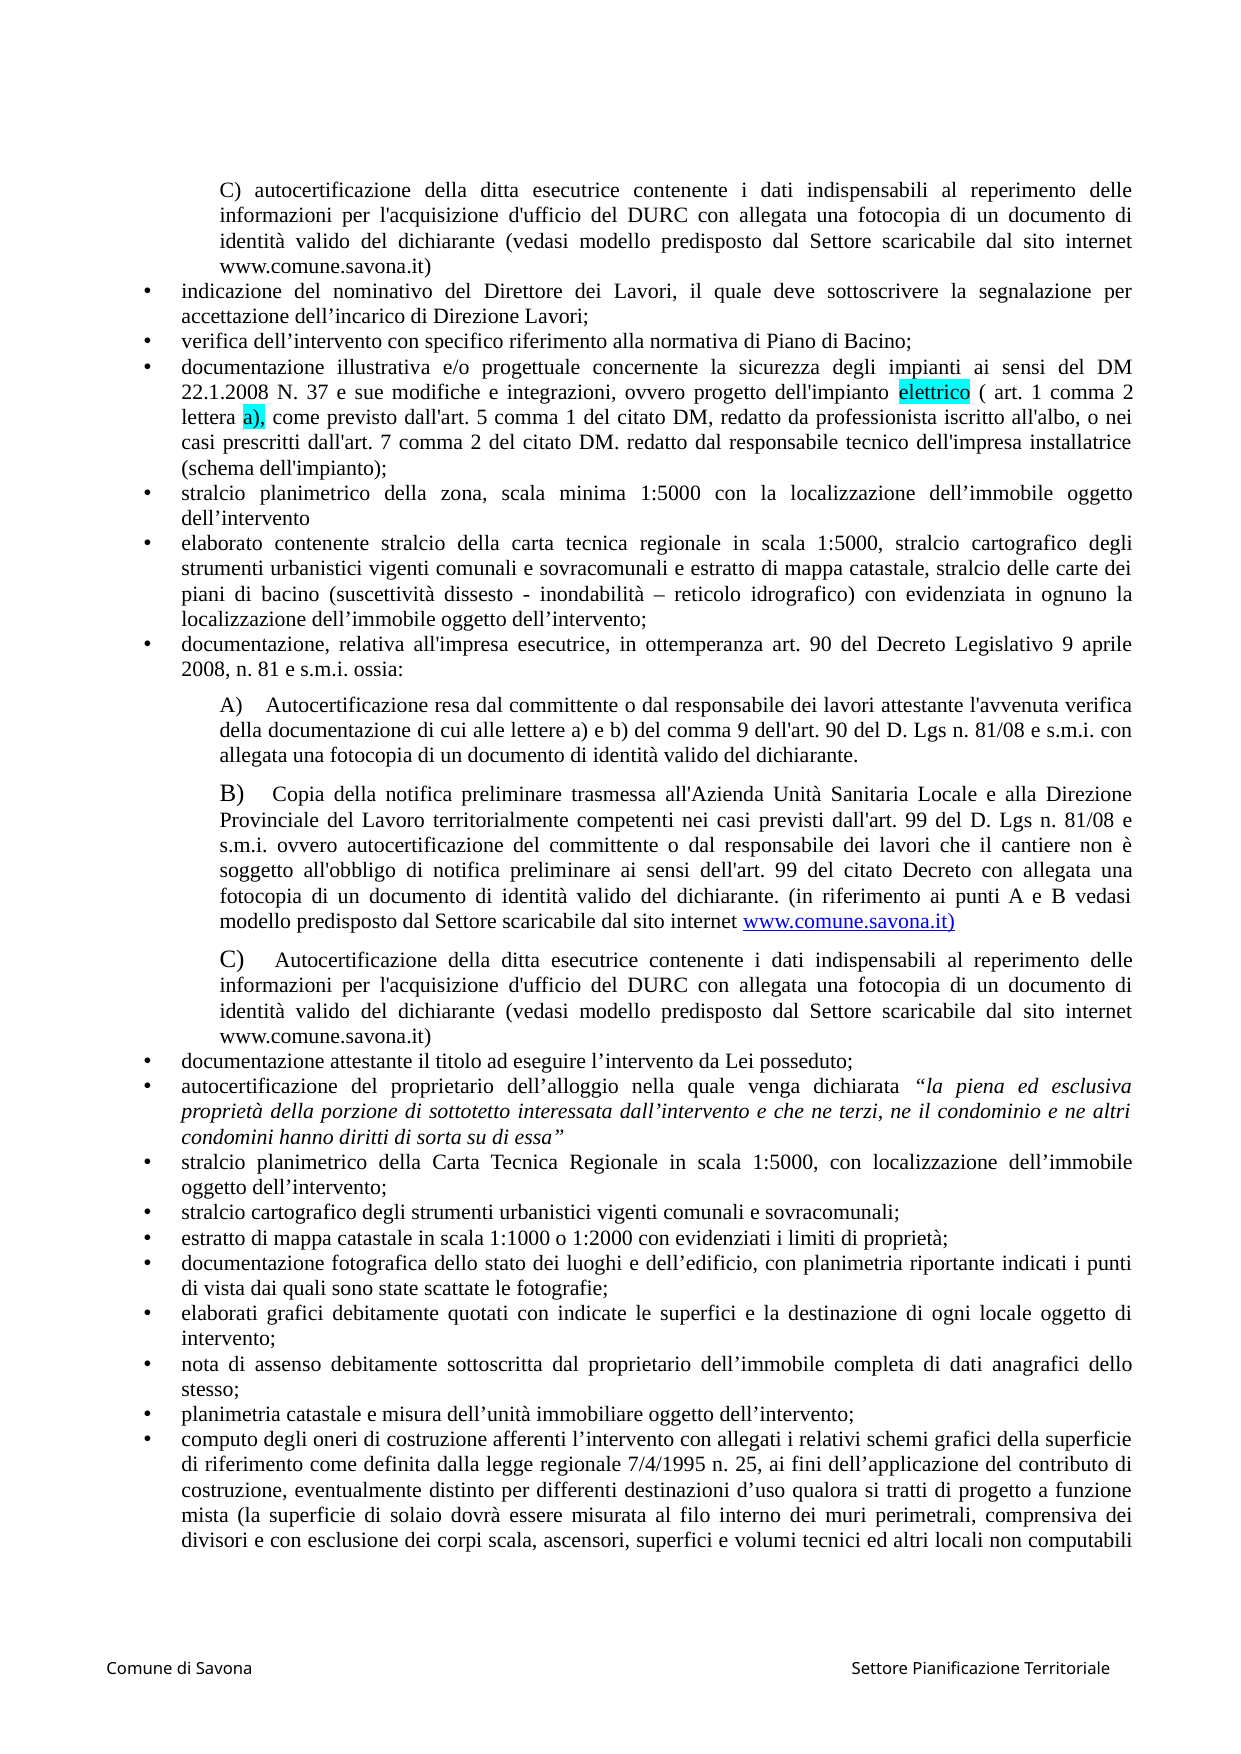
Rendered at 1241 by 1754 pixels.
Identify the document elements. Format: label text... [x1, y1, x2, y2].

list elaborati grafici debitamente quotati con indicate le superfici e la destinazione di ogni locale oggetto di intervento; [144, 1300, 1134, 1351]
list nota di assenso debitamente sottoscritta dal proprietario dell’immobile completa di dati anagrafici dello stesso; [144, 1351, 1134, 1401]
list stralcio planimetrico della zona, scala minima 1:5000 con la localizzazione dell’immobile oggetto dell’intervento [144, 480, 1134, 530]
list verifica dell’intervento con specifico riferimento alla normativa di Piano di Bacino; [144, 328, 1134, 354]
list documentazione illustrativa e/o progettuale concernente la sicurezza degli impianti ai sensi del DM 22.1.2008 N. 37 e sue modifiche e integrazioni, ovvero progetto dell'impianto elettrico ( art. 1 comma 2 lettera a), come previsto dall'art. 5 comma 1 del citato DM, redatto da professionista iscritto all'albo, o nei casi prescritti dall'art. 7 comma 2 del citato DM. redatto dal responsabile tecnico dell'impresa installatrice (schema dell'impianto); [144, 354, 1134, 480]
text C) autocertificazione della ditta esecutrice contenente i dati indispensabili al reperimento delle informazioni per l'acquisizione d'ufficio del DURC con allegata una fotocopia di un documento di identità valido del dichiarante (vedasi modello predisposto dal Settore scaricabile dal sito internet www.comune.savona.it) [219, 177, 1134, 278]
list stralcio cartografico degli strumenti urbanistici vigenti comunali e sovracomunali; [144, 1199, 1134, 1224]
list stralcio planimetrico della Carta Tecnica Regionale in scala 1:5000, con localizzazione dell’immobile oggetto dell’intervento; [144, 1149, 1134, 1199]
list Autocertificazione resa dal committente o dal responsabile dei lavori attestante l'avvenuta verifica della documentazione di cui alle lettere a) e b) del comma 9 dell'art. 90 del D. Lgs n. 81/08 e s.m.i. con allegata una fotocopia di un documento di identità valido del dichiarante. [219, 692, 1134, 768]
list indicazione del nominativo del Direttore dei Lavori, il quale deve sottoscrivere la segnalazione per accettazione dell’incarico di Direzione Lavori; [144, 278, 1134, 328]
list estratto di mappa catastale in scala 1:1000 o 1:2000 con evidenziati i limiti di proprietà; [144, 1224, 1134, 1250]
list elaborato contenente stralcio della carta tecnica regionale in scala 1:5000, stralcio cartografico degli strumenti urbanistici vigenti comunali e sovracomunali e estratto di mappa catastale, stralcio delle carte dei piani di bacino (suscettività dissesto - inondabilità – reticolo idrografico) con evidenziata in ognuno la localizzazione dell’immobile oggetto dell’intervento; [144, 530, 1134, 631]
list Autocertificazione della ditta esecutrice contenente i dati indispensabili al reperimento delle informazioni per l'acquisizione d'ufficio del DURC con allegata una fotocopia di un documento di identità valido del dichiarante (vedasi modello predisposto dal Settore scaricabile dal sito internet www.comune.savona.it) [219, 944, 1134, 1048]
list planimetria catastale e misura dell’unità immobiliare oggetto dell’intervento; [144, 1401, 1134, 1426]
list documentazione attestante il titolo ad eseguire l’intervento da Lei posseduto; [144, 1048, 1134, 1073]
list autocertificazione del proprietario dell’alloggio nella quale venga dichiarata “la piena ed esclusiva proprietà della porzione di sottotetto interessata dall’intervento e che ne terzi, ne il condominio e ne altri condomini hanno diritti di sorta su di essa” [144, 1073, 1134, 1149]
list documentazione fotografica dello stato dei luoghi e dell’edificio, con planimetria riportante indicati i punti di vista dai quali sono state scattate le fotografie; [144, 1250, 1134, 1300]
list Copia della notifica preliminare trasmessa all'Azienda Unità Sanitaria Locale e alla Direzione Provinciale del Lavoro territorialmente competenti nei casi previsti dall'art. 99 del D. Lgs n. 81/08 e s.m.i. ovvero autocertificazione del committente o dal responsabile dei lavori che il cantiere non è soggetto all'obbligo di notifica preliminare ai sensi dell'art. 99 del citato Decreto con allegata una fotocopia di un documento di identità valido del dichiarante. (in riferimento ai punti A e B vedasi modello predisposto dal Settore scaricabile dal sito internet www.comune.savona.it) [219, 778, 1134, 933]
list computo degli oneri di costruzione afferenti l’intervento con allegati i relativi schemi grafici della superficie di riferimento come definita dalla legge regionale 7/4/1995 n. 25, ai fini dell’applicazione del contributo di costruzione, eventualmente distinto per differenti destinazioni d’uso qualora si tratti di progetto a funzione mista (la superficie di solaio dovrà essere misurata al filo interno dei muri perimetrali, comprensiva dei divisori e con esclusione dei corpi scala, ascensori, superfici e volumi tecnici ed altri locali non computabili [144, 1426, 1134, 1552]
list documentazione, relativa all'impresa esecutrice, in ottemperanza art. 90 del Decreto Legislativo 9 aprile 2008, n. 81 e s.m.i. ossia: [144, 631, 1134, 681]
